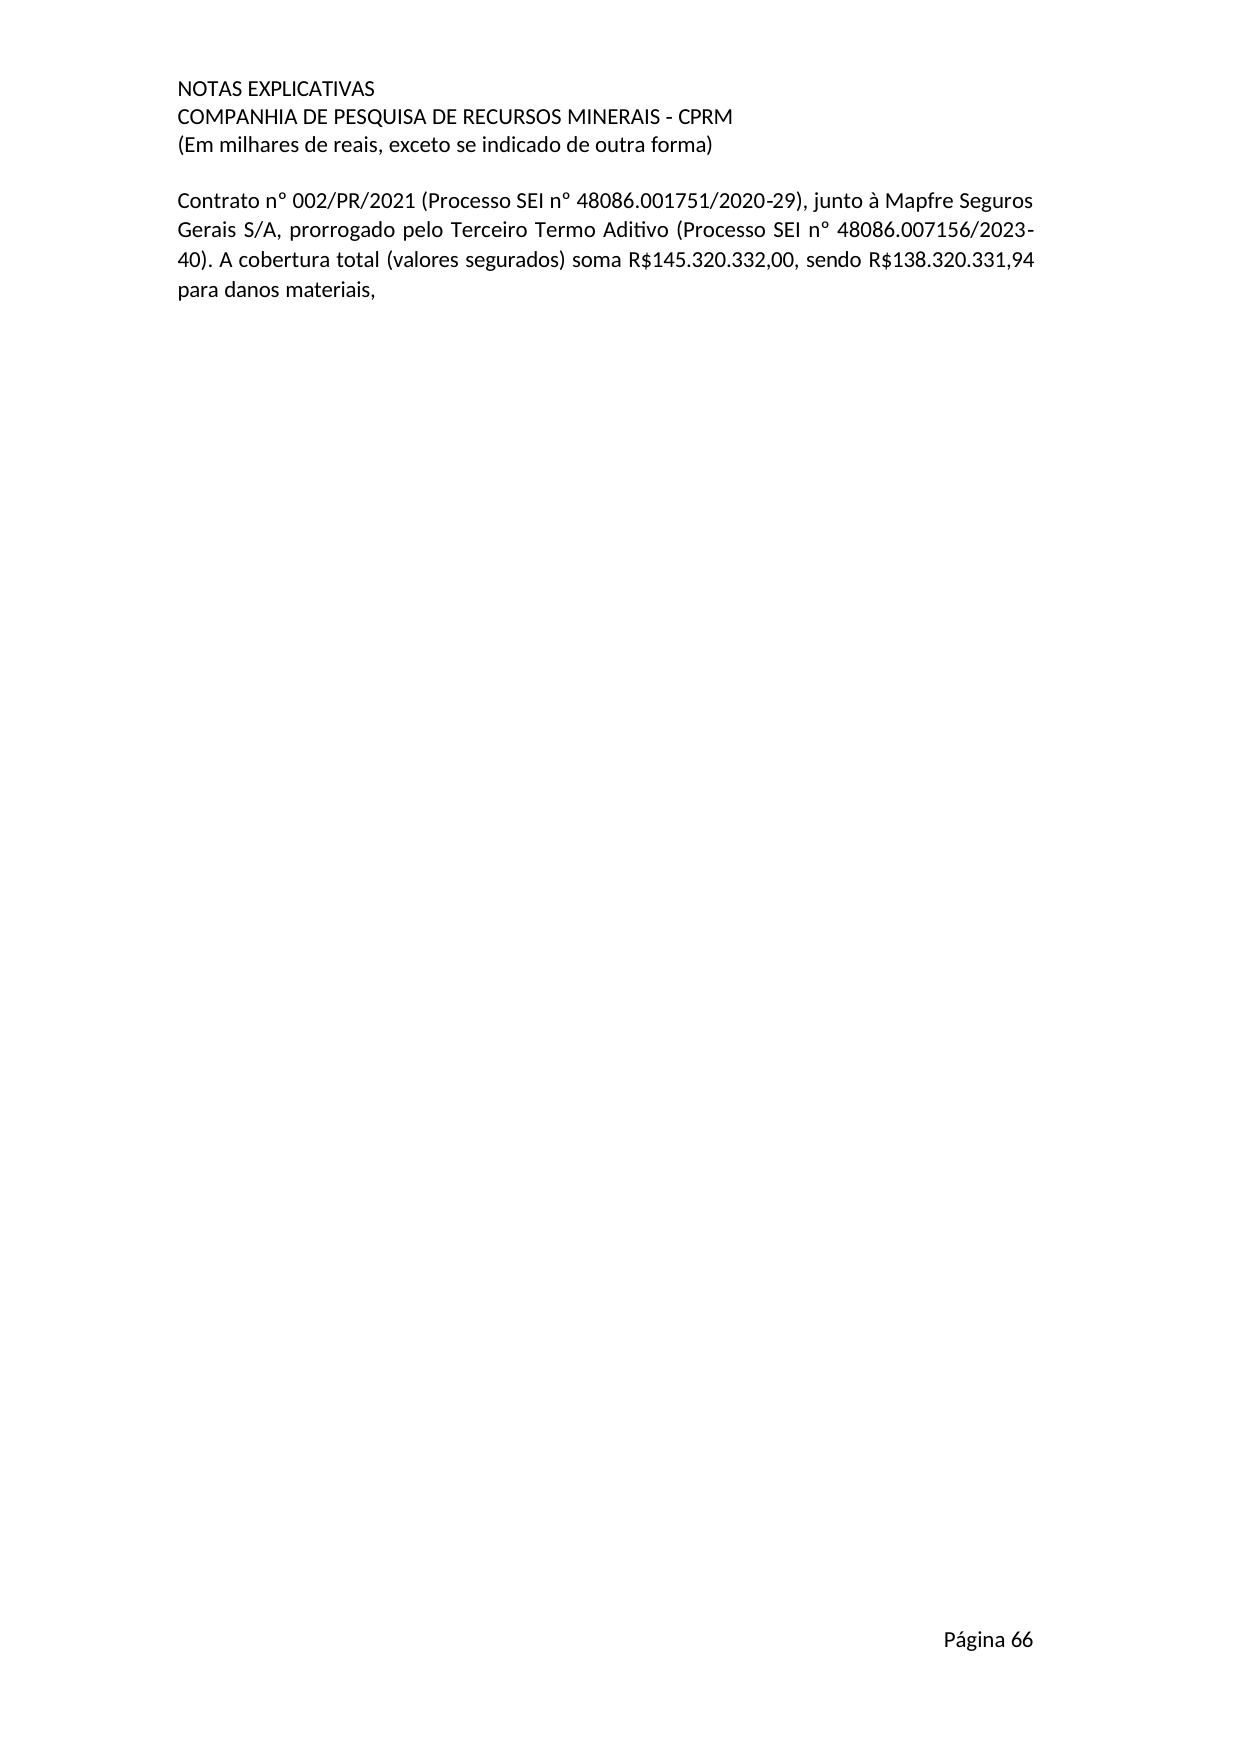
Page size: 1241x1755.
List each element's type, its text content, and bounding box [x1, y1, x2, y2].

text Contrato nº 002/PR/2021 (Processo SEI nº 48086.001751/2020‐29), junto à Mapfre Seguros Gerais S/A, prorrogado pelo Terceiro Termo Aditivo (Processo SEI nº 48086.007156/2023‐40). A cobertura total (valores segurados) soma R$145.320.332,00, sendo R$138.320.331,94 para danos materiais, [177, 186, 1035, 303]
